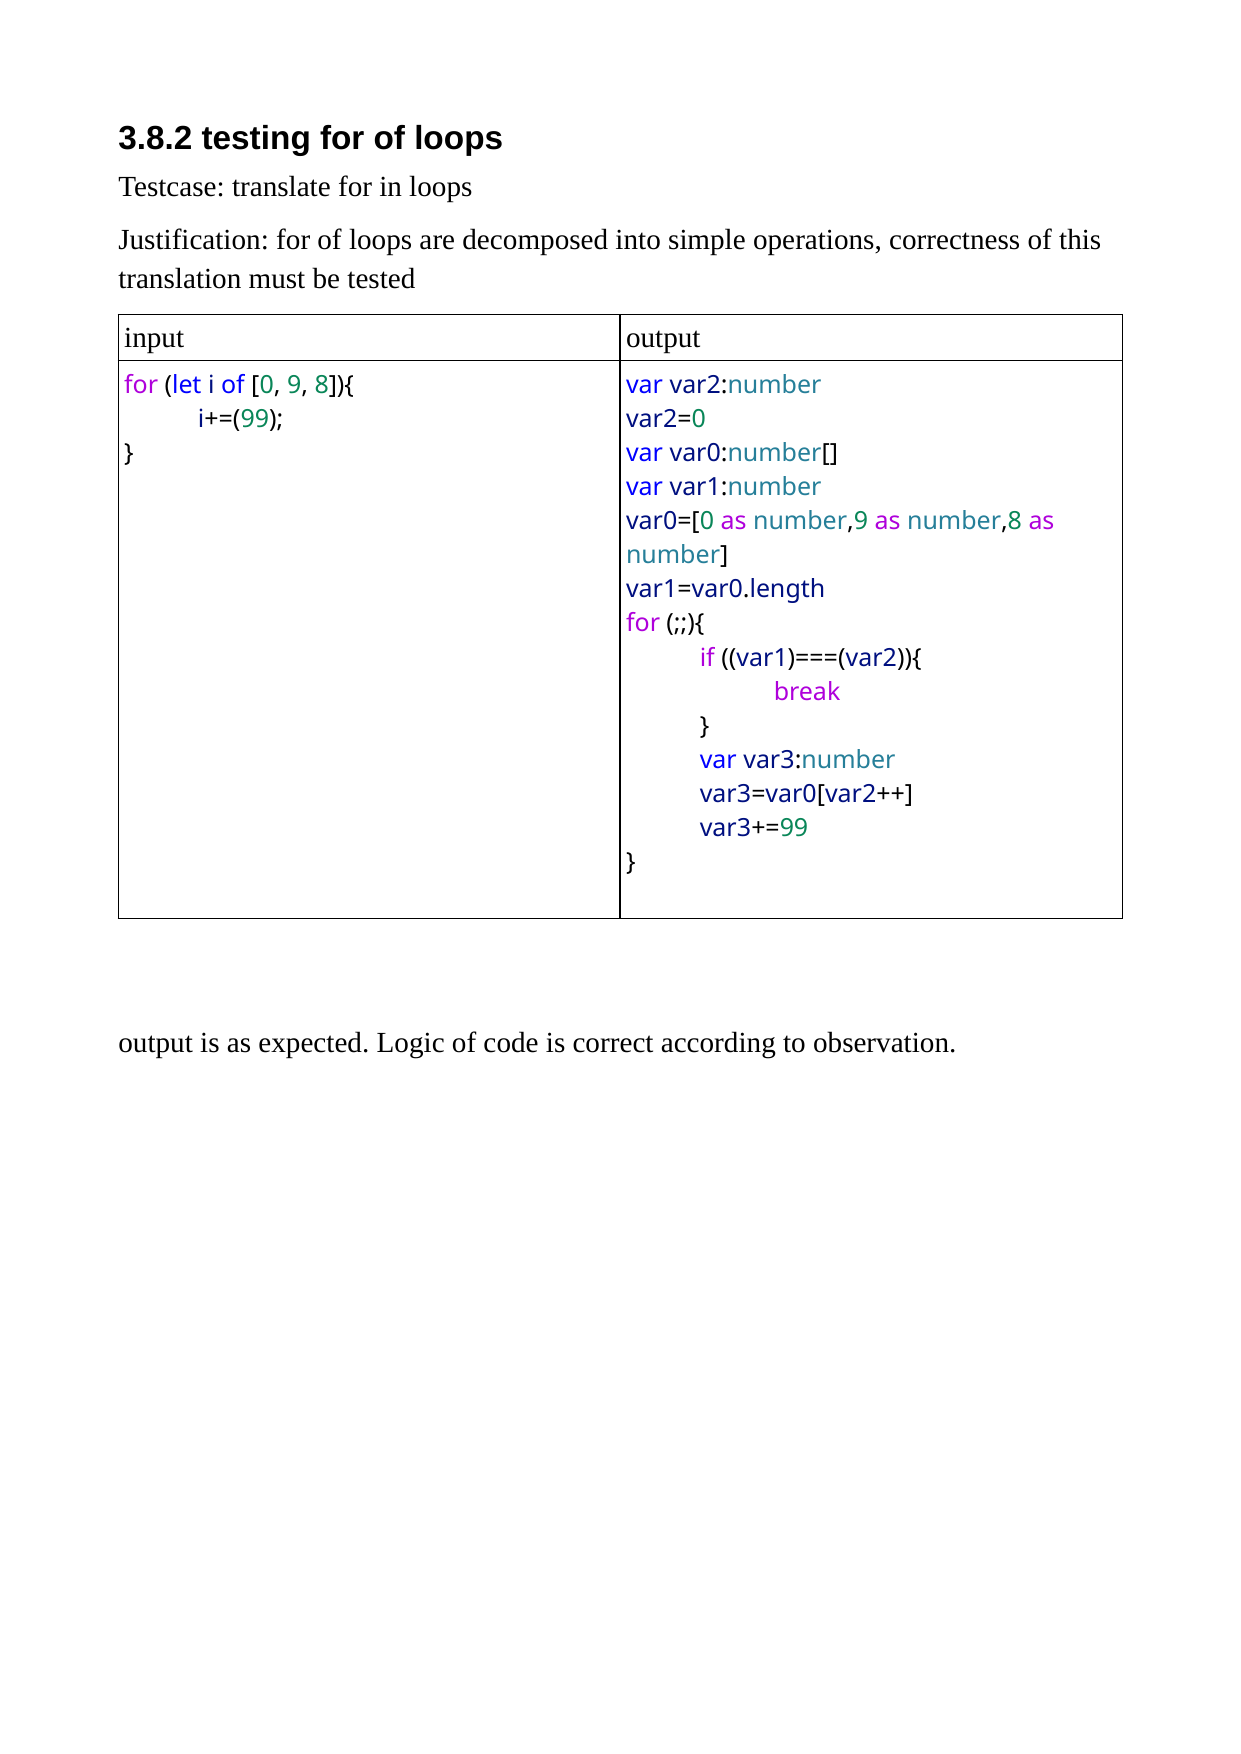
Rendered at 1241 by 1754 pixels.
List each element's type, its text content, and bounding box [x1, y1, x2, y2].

text output is as expected. Logic of code is correct according to observation. [118, 1025, 1122, 1059]
subtitle 3.8.2 testing for of loops [118, 118, 1122, 157]
text Justification: for of loops are decomposed into simple operations, correctness of this translation must be tested [118, 222, 1122, 294]
text Testcase: translate for in loops [118, 169, 1122, 203]
table_header input [119, 315, 619, 360]
table_header output [621, 315, 1122, 360]
table_cell for (let i of [0, 9, 8]){ i+=(99); } [119, 361, 619, 917]
table_cell var var2:number var2=0 var var0:number[] var var1:number var0=[0 as number,9 as number,8 as number] var1=var0.length for (;;){ if ((var1)===(var2)){ break } var var3:number var3=var0[var2++] var3+=99 } [621, 361, 1122, 917]
